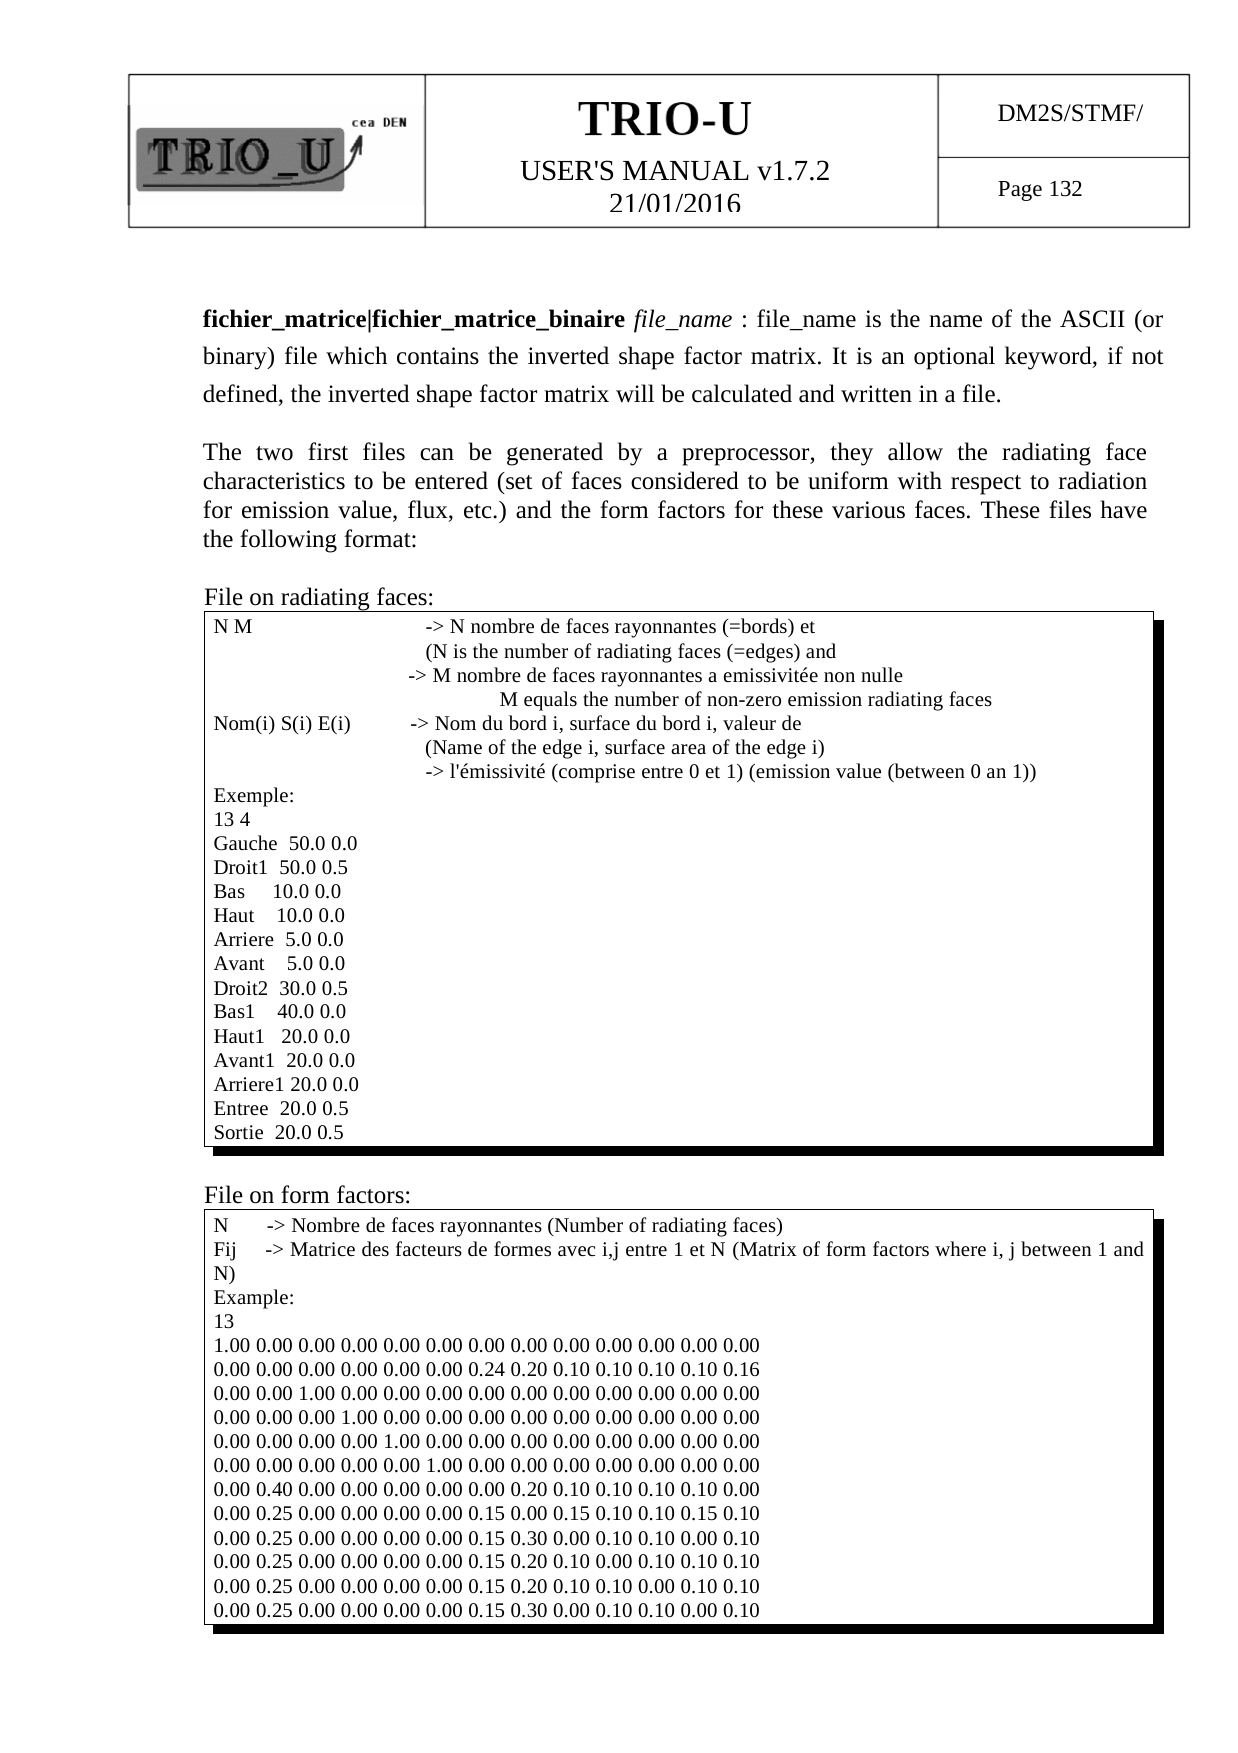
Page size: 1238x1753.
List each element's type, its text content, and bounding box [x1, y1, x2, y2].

text 0.00 0.00 0.00 1.00 0.00 0.00 0.00 0.00 0.00 0.00 0.00 0.00 0.00 [205, 1402, 1153, 1426]
text Fij -> Matrice des facteurs de formes avec i,j entre 1 et N (Matrix of form factors where i, j between 1 and N) [205, 1233, 1153, 1282]
text Bas1 40.0 0.0 [205, 996, 1153, 1020]
text Droit1 50.0 0.5 [205, 852, 1153, 876]
text fichier_matrice|fichier_matrice_binaire file_name : file_name is the name of the ASCII (or binary) file which contains the inverted shape factor matrix. It is an optional keyword, if not defined, the inverted shape factor matrix will be calculated and written in a file. [203, 295, 1165, 408]
text -> M nombre de faces rayonnantes a emissivitée non nulle [205, 659, 1153, 683]
text Nom(i) S(i) E(i) -> Nom du bord i, surface du bord i, valeur de (Name of the edge i, surface area of the edge i) [205, 707, 1153, 756]
text 0.00 0.25 0.00 0.00 0.00 0.00 0.15 0.20 0.10 0.10 0.00 0.10 0.10 [205, 1570, 1153, 1594]
text 0.00 0.00 1.00 0.00 0.00 0.00 0.00 0.00 0.00 0.00 0.00 0.00 0.00 [205, 1378, 1153, 1402]
text File on radiating faces: [204, 582, 1164, 611]
text Arriere1 20.0 0.0 [205, 1068, 1153, 1092]
text Avant1 20.0 0.0 [205, 1044, 1153, 1068]
text 0.00 0.25 0.00 0.00 0.00 0.00 0.15 0.30 0.00 0.10 0.10 0.00 0.10 [205, 1522, 1153, 1546]
text Example: [205, 1282, 1153, 1306]
text Haut1 20.0 0.0 [205, 1020, 1153, 1044]
text 0.00 0.25 0.00 0.00 0.00 0.00 0.15 0.20 0.10 0.00 0.10 0.10 0.10 [205, 1546, 1153, 1570]
text The two first files can be generated by a preprocessor, they allow the radiating face characteristics to be entered (set of faces considered to be uniform with respect to radiation for emission value, flux, etc.) and the form factors for these various faces. These files have the following format: [203, 437, 1149, 553]
text Haut 10.0 0.0 [205, 900, 1153, 924]
text -> l'émissivité (comprise entre 0 et 1) (emission value (between 0 an 1)) [205, 756, 1153, 780]
text 13 [205, 1306, 1153, 1330]
text (N is the number of radiating faces (=edges) and [205, 635, 1153, 659]
text M equals the number of non-zero emission radiating faces [205, 683, 1153, 707]
text 0.00 0.00 0.00 0.00 1.00 0.00 0.00 0.00 0.00 0.00 0.00 0.00 0.00 [205, 1426, 1153, 1450]
text Sortie 20.0 0.5 [205, 1117, 1153, 1146]
text 0.00 0.40 0.00 0.00 0.00 0.00 0.00 0.20 0.10 0.10 0.10 0.10 0.00 [205, 1474, 1153, 1498]
text Gauche 50.0 0.0 [205, 828, 1153, 852]
text 1.00 0.00 0.00 0.00 0.00 0.00 0.00 0.00 0.00 0.00 0.00 0.00 0.00 [205, 1330, 1153, 1354]
text 0.00 0.00 0.00 0.00 0.00 0.00 0.24 0.20 0.10 0.10 0.10 0.10 0.16 [205, 1354, 1153, 1378]
text N -> Nombre de faces rayonnantes (Number of radiating faces) [205, 1210, 1153, 1233]
text 0.00 0.25 0.00 0.00 0.00 0.00 0.15 0.30 0.00 0.10 0.10 0.00 0.10 [205, 1594, 1153, 1624]
text N M -> N nombre de faces rayonnantes (=bords) et [205, 612, 1153, 635]
text Droit2 30.0 0.5 [205, 972, 1153, 996]
text 0.00 0.00 0.00 0.00 0.00 1.00 0.00 0.00 0.00 0.00 0.00 0.00 0.00 [205, 1450, 1153, 1474]
text Entree 20.0 0.5 [205, 1092, 1153, 1117]
text File on form factors: [204, 1180, 1164, 1209]
text 0.00 0.25 0.00 0.00 0.00 0.00 0.15 0.00 0.15 0.10 0.10 0.15 0.10 [205, 1498, 1153, 1522]
text 13 4 [205, 804, 1153, 828]
text Avant 5.0 0.0 [205, 948, 1153, 972]
text Arriere 5.0 0.0 [205, 924, 1153, 948]
text Bas 10.0 0.0 [205, 876, 1153, 900]
text Exemple: [205, 780, 1153, 804]
